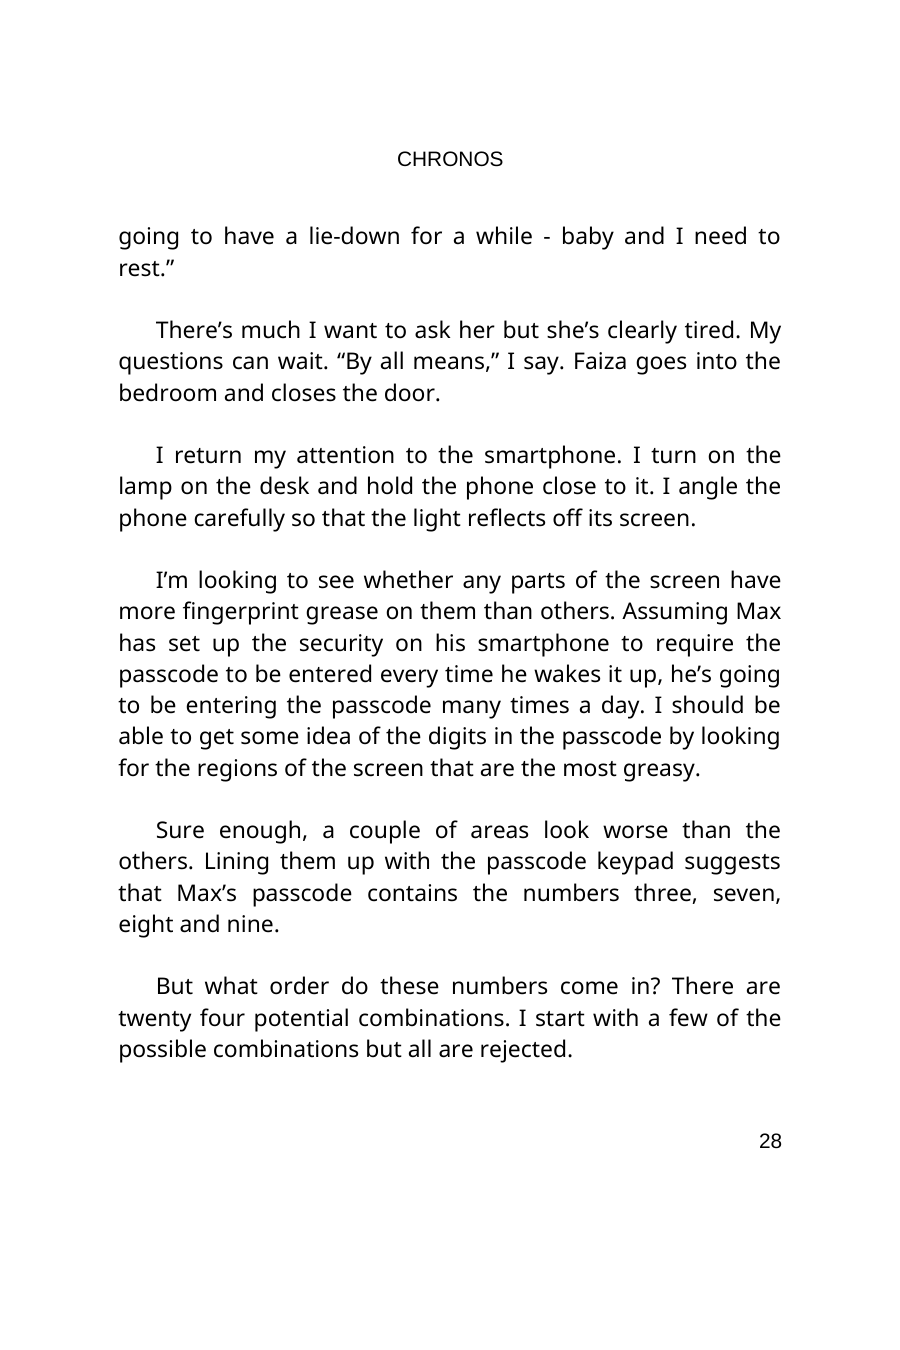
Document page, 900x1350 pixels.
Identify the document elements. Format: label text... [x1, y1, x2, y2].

text going to have a lie-down for a while - baby and I need to rest.” [118, 220, 782, 283]
text I return my attention to the smartphone. I turn on the lamp on the desk and hold the phone close to it. I angle the phone carefully so that the light reflects off its screen. [118, 439, 782, 533]
text Sure enough, a couple of areas look worse than the others. Lining them up with the passcode keypad suggests that Max’s passcode contains the numbers three, seven, eight and nine. [118, 814, 782, 939]
text There’s much I want to ask her but she’s clearly tired. My questions can wait. “By all means,” I say. Faiza goes into the bedroom and closes the door. [118, 314, 782, 408]
text I’m looking to see whether any parts of the screen have more fingerprint grease on them than others. Assuming Max has set up the security on his smartphone to require the passcode to be entered every time he wakes it up, he’s going to be entering the passcode many times a day. I should be able to get some idea of the digits in the passcode by looking for the regions of the screen that are the most greasy. [118, 564, 782, 783]
text But what order do these numbers come in? There are twenty four potential combinations. I start with a few of the possible combinations but all are rejected. [118, 970, 782, 1064]
